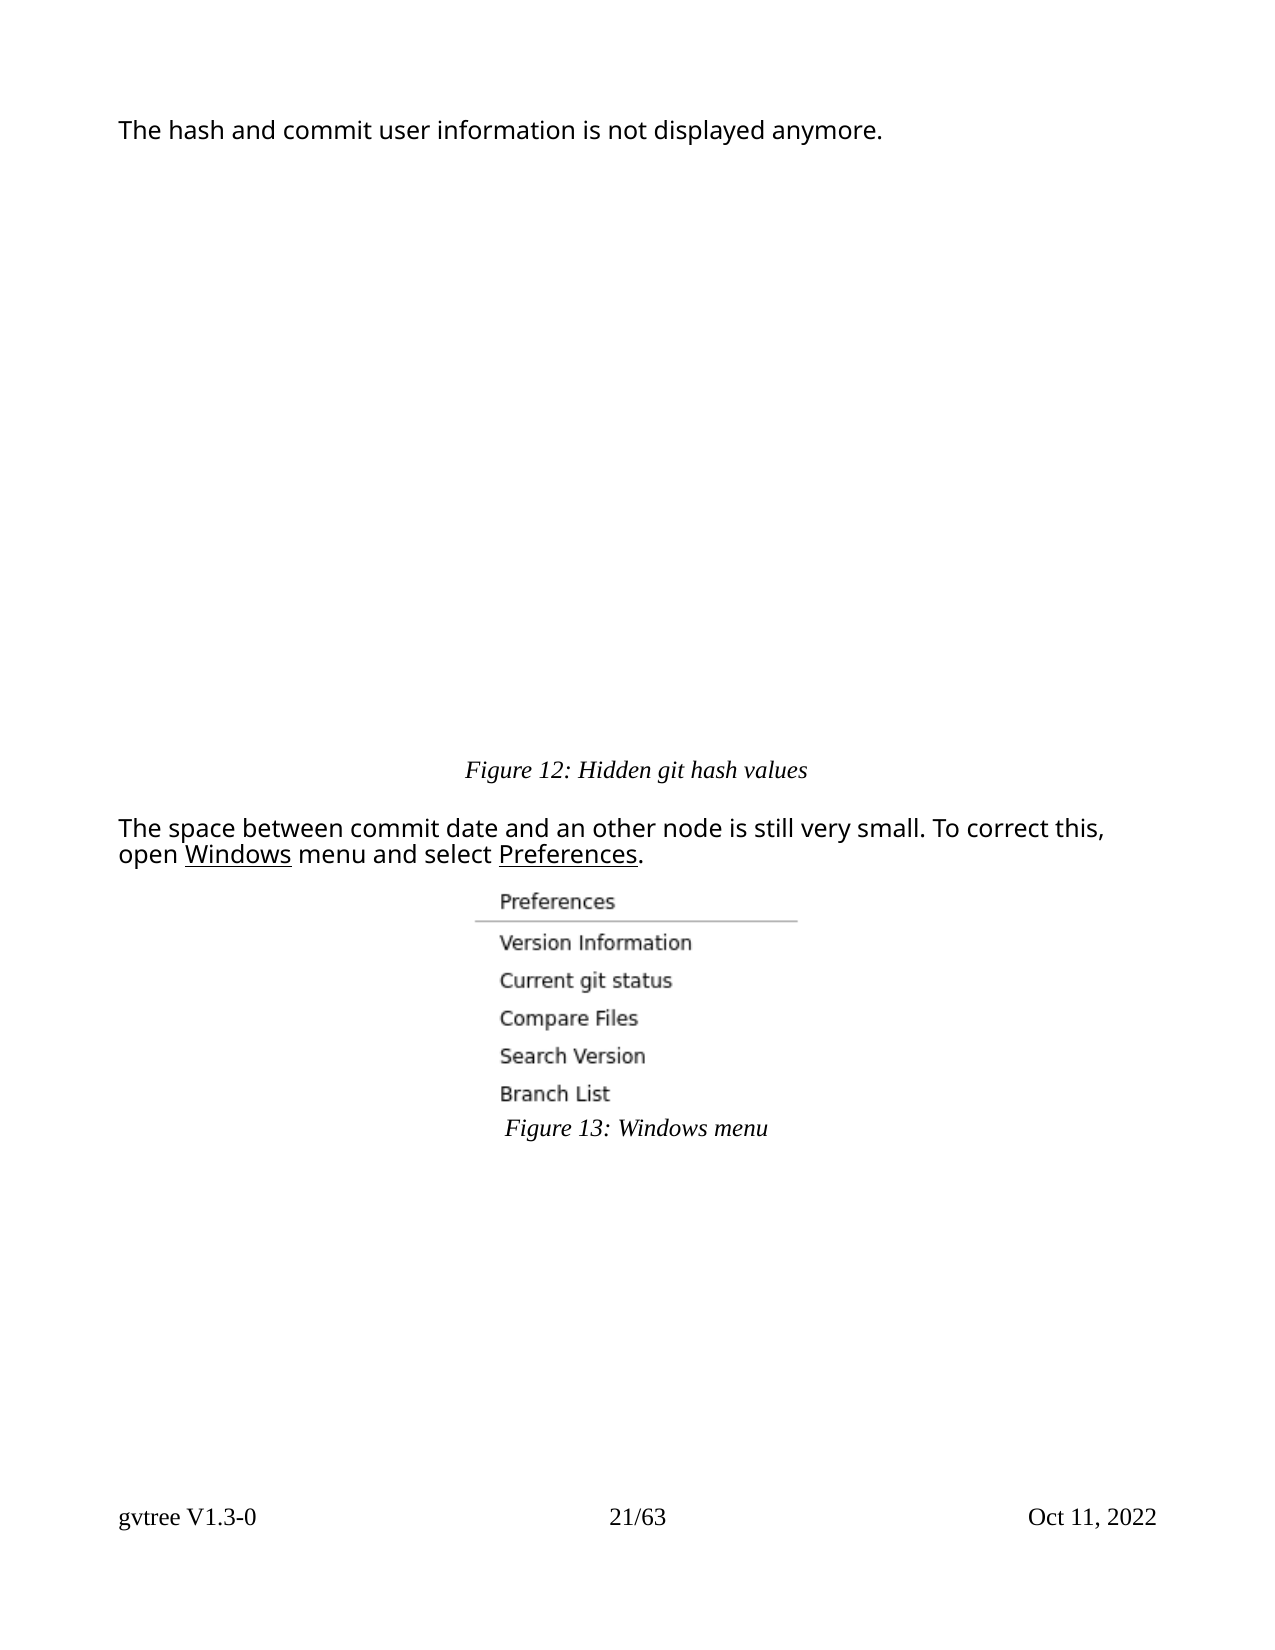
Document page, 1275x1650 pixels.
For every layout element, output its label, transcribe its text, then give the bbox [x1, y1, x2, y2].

picture [472, 883, 803, 1113]
text The hash and commit user information is not displayed anymore. [118, 118, 1157, 144]
text Figure 12: Hidden git hash values [240, 172, 1035, 783]
text Figure 13: Windows menu [475, 1113, 800, 1142]
text The space between commit date and an other node is still very small. To correct this, open Windows menu and select Preferences. [118, 816, 1157, 869]
